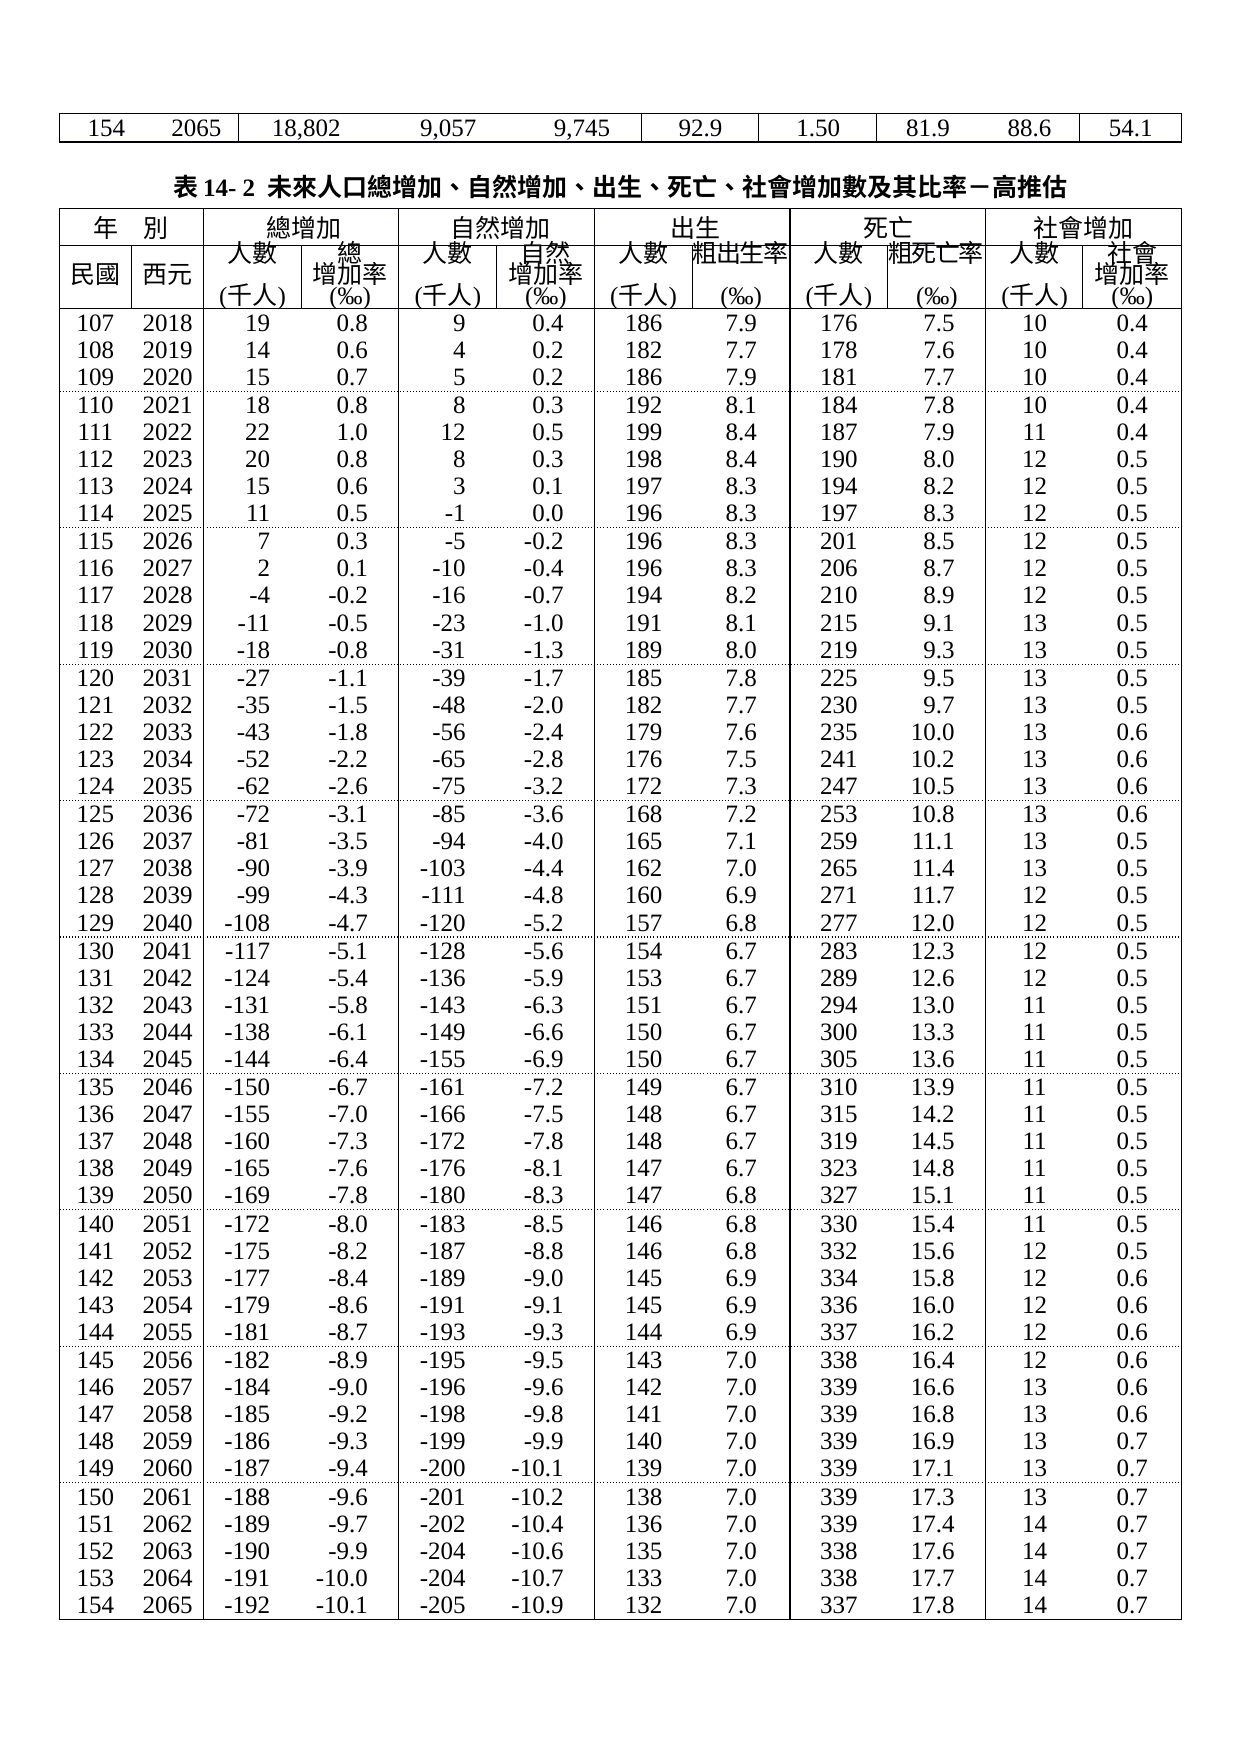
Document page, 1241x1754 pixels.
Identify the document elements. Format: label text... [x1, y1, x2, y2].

table_cell 289 [791, 965, 887, 992]
table_cell -7.6 [301, 1155, 398, 1182]
table_cell -10.1 [301, 1592, 398, 1619]
table_cell 人數 (千人) [399, 246, 496, 308]
table_cell 7.0 [692, 1538, 789, 1564]
table_cell 6.7 [692, 936, 789, 964]
table_cell 17.3 [888, 1482, 985, 1510]
table_cell 2050 [131, 1182, 203, 1209]
table_cell 7.2 [692, 800, 789, 828]
table_cell 1.0 [301, 419, 398, 446]
table_cell -196 [399, 1374, 497, 1401]
table_cell -5.2 [497, 909, 594, 936]
table_cell 7.6 [888, 336, 985, 363]
table_cell 0.2 [497, 364, 594, 391]
table_cell 189 [595, 636, 692, 663]
table_cell 154 [60, 1592, 131, 1619]
table_cell 81.9 [877, 114, 978, 141]
table_cell 11 [986, 1019, 1083, 1046]
table_cell -138 [204, 1019, 301, 1046]
table_cell 149 [595, 1073, 692, 1101]
table_cell -190 [204, 1538, 301, 1564]
table_cell 9.7 [888, 692, 985, 719]
table_cell 10 [986, 336, 1083, 363]
table_cell 0.7 [1083, 1538, 1181, 1564]
table_cell 0.1 [301, 555, 398, 582]
table_cell -7.5 [497, 1101, 594, 1128]
table_cell -160 [204, 1128, 301, 1155]
table_cell -1 [399, 500, 497, 527]
table_cell 10.0 [888, 719, 985, 746]
table_cell -8.9 [301, 1346, 398, 1374]
table_cell -9.9 [301, 1538, 398, 1564]
table_cell 8.4 [692, 419, 789, 446]
table_cell 0.5 [1083, 555, 1181, 582]
table_cell 126 [60, 828, 131, 855]
table_cell -195 [399, 1346, 497, 1374]
table_cell 0.7 [1083, 1592, 1181, 1619]
table_cell 141 [60, 1238, 131, 1264]
table_cell 0.5 [1083, 609, 1181, 636]
table_cell 14 [204, 336, 301, 363]
table_cell -3.5 [301, 828, 398, 855]
table_cell 6.7 [692, 965, 789, 992]
table_cell 7.7 [692, 692, 789, 719]
table_cell 7.8 [888, 391, 985, 419]
table_cell -10.4 [497, 1510, 594, 1537]
table_cell -8.5 [497, 1209, 594, 1237]
table_cell 11 [986, 419, 1083, 446]
table_cell -200 [399, 1455, 497, 1482]
table_cell 2033 [131, 719, 203, 746]
table_cell 17.8 [888, 1592, 985, 1619]
table_cell 12 [986, 1319, 1083, 1346]
table_cell 2058 [131, 1401, 203, 1428]
table_cell 117 [60, 582, 131, 609]
table_cell 0.7 [1083, 1565, 1181, 1592]
table_cell 130 [60, 936, 131, 964]
table_cell 198 [595, 446, 692, 473]
table_cell -6.6 [497, 1019, 594, 1046]
table_cell 230 [791, 692, 887, 719]
table_cell 128 [60, 882, 131, 909]
table_cell 0.0 [497, 500, 594, 527]
table_cell 138 [60, 1155, 131, 1182]
table_cell 122 [60, 719, 131, 746]
table_cell -155 [204, 1101, 301, 1128]
table_cell 10 [986, 391, 1083, 419]
table_cell -192 [204, 1592, 301, 1619]
table_cell 135 [60, 1073, 131, 1101]
table_cell 2036 [131, 800, 203, 828]
table_cell 253 [791, 800, 887, 828]
table_cell 13 [986, 609, 1083, 636]
table_cell 182 [595, 336, 692, 363]
table_cell 332 [791, 1238, 887, 1264]
table_cell 19 [204, 309, 301, 336]
table_cell 13 [986, 746, 1083, 773]
table_cell 12 [986, 582, 1083, 609]
table_cell -4.0 [497, 828, 594, 855]
table_cell 0.5 [1083, 828, 1181, 855]
table_cell 2029 [131, 609, 203, 636]
table_cell 2037 [131, 828, 203, 855]
table_cell 0.5 [1083, 1182, 1181, 1209]
table_cell 13.3 [888, 1019, 985, 1046]
table_cell 0.5 [1083, 1155, 1181, 1182]
table_cell 4 [399, 336, 497, 363]
table_cell 196 [595, 555, 692, 582]
table_cell 0.5 [1083, 527, 1181, 555]
table_cell 176 [791, 309, 887, 336]
table_cell 0.5 [1083, 1019, 1181, 1046]
table_cell 225 [791, 664, 887, 692]
table_cell 2052 [131, 1238, 203, 1264]
table_cell 8.3 [692, 500, 789, 527]
table_cell 2044 [131, 1019, 203, 1046]
table_header 出生 [595, 209, 789, 245]
table_cell 319 [791, 1128, 887, 1155]
table_cell 111 [60, 419, 131, 446]
table_cell -1.8 [301, 719, 398, 746]
table_cell 13 [986, 692, 1083, 719]
table_cell 0.8 [301, 309, 398, 336]
table_cell 145 [595, 1265, 692, 1292]
table_cell 0.6 [301, 336, 398, 363]
table_cell -5 [399, 527, 497, 555]
table_cell 7.0 [692, 1510, 789, 1537]
table_cell 0.4 [1083, 309, 1181, 336]
table_cell -8.4 [301, 1265, 398, 1292]
table_cell 7.9 [888, 419, 985, 446]
table_cell 8.2 [692, 582, 789, 609]
table_cell 0.8 [301, 446, 398, 473]
table_cell -10.1 [497, 1455, 594, 1482]
table_cell 8.0 [888, 446, 985, 473]
table_cell 12 [986, 882, 1083, 909]
table_cell 139 [60, 1182, 131, 1209]
table_cell -128 [399, 936, 497, 964]
table_cell 15.4 [888, 1209, 985, 1237]
table_cell 339 [791, 1374, 887, 1401]
table_cell -9.0 [301, 1374, 398, 1401]
table_cell 150 [595, 1046, 692, 1073]
table_cell 136 [60, 1101, 131, 1128]
table_cell 6.7 [692, 1155, 789, 1182]
table_cell 2040 [131, 909, 203, 936]
table_cell 2061 [131, 1482, 203, 1510]
table_cell 10.5 [888, 773, 985, 800]
table_cell -6.9 [497, 1046, 594, 1073]
table_cell 15.1 [888, 1182, 985, 1209]
table_cell 201 [791, 527, 887, 555]
table_cell 22 [204, 419, 301, 446]
table_cell 147 [595, 1155, 692, 1182]
table_cell 0.4 [1083, 419, 1181, 446]
table_cell 124 [60, 773, 131, 800]
table_cell -9.6 [497, 1374, 594, 1401]
table_cell 2022 [131, 419, 203, 446]
table_cell 88.6 [978, 114, 1079, 141]
table_cell 206 [791, 555, 887, 582]
table_cell -180 [399, 1182, 497, 1209]
table_cell 172 [595, 773, 692, 800]
table_cell 1.50 [759, 114, 876, 141]
table_cell -10.6 [497, 1538, 594, 1564]
table_cell 15.8 [888, 1265, 985, 1292]
table_cell -5.8 [301, 992, 398, 1019]
table_cell -2.2 [301, 746, 398, 773]
table_cell -103 [399, 855, 497, 882]
table_cell -0.7 [497, 582, 594, 609]
table_cell 145 [60, 1346, 131, 1374]
table_cell -85 [399, 800, 497, 828]
table_cell 16.6 [888, 1374, 985, 1401]
table_cell 7.1 [692, 828, 789, 855]
table_cell 2060 [131, 1455, 203, 1482]
table_cell 0.7 [301, 364, 398, 391]
table_cell -199 [399, 1428, 497, 1455]
table_cell -9.3 [497, 1319, 594, 1346]
table_cell -149 [399, 1019, 497, 1046]
table_cell -9.7 [301, 1510, 398, 1537]
table_cell 12 [986, 1346, 1083, 1374]
text 表14- 2 未來人口總增加、自然增加、出生、死亡、社會增加數及其比率－高推估 [59, 167, 1181, 204]
table_cell 2063 [131, 1538, 203, 1564]
table_cell 168 [595, 800, 692, 828]
table_cell 146 [595, 1238, 692, 1264]
table_cell 12.3 [888, 936, 985, 964]
table_cell 113 [60, 473, 131, 500]
table_cell -191 [204, 1565, 301, 1592]
table_cell 0.3 [497, 391, 594, 419]
table_cell 2048 [131, 1128, 203, 1155]
table_cell 2062 [131, 1510, 203, 1537]
table_cell 12 [986, 1238, 1083, 1264]
table_cell 人數 (千人) [204, 246, 301, 308]
table_cell -8.6 [301, 1292, 398, 1319]
table_cell 271 [791, 882, 887, 909]
table_cell 9.3 [888, 636, 985, 663]
table_cell 2056 [131, 1346, 203, 1374]
table_cell 11 [986, 1073, 1083, 1101]
table_cell -182 [204, 1346, 301, 1374]
table_cell -2.4 [497, 719, 594, 746]
table_cell -9.2 [301, 1401, 398, 1428]
table_cell 7.0 [692, 1482, 789, 1510]
table_cell 6.9 [692, 1319, 789, 1346]
table_cell 132 [595, 1592, 692, 1619]
table_cell 13 [986, 636, 1083, 663]
table_cell -131 [204, 992, 301, 1019]
table_cell 210 [791, 582, 887, 609]
table_cell 0.7 [1083, 1428, 1181, 1455]
table_cell 7.0 [692, 1455, 789, 1482]
table_cell 138 [595, 1482, 692, 1510]
table_cell -191 [399, 1292, 497, 1319]
table_cell -4.3 [301, 882, 398, 909]
table_cell 339 [791, 1455, 887, 1482]
table_cell 2 [204, 555, 301, 582]
table_cell -65 [399, 746, 497, 773]
table_cell 11.4 [888, 855, 985, 882]
table_cell -43 [204, 719, 301, 746]
table_cell 12 [986, 909, 1083, 936]
table_cell 196 [595, 527, 692, 555]
table_cell 14.5 [888, 1128, 985, 1155]
table_cell 186 [595, 309, 692, 336]
table_cell 2057 [131, 1374, 203, 1401]
table_cell 0.5 [301, 500, 398, 527]
table_cell 0.6 [1083, 1292, 1181, 1319]
table_cell -176 [399, 1155, 497, 1182]
table_cell 194 [791, 473, 887, 500]
table_cell 0.5 [1083, 473, 1181, 500]
table_cell 13 [986, 1455, 1083, 1482]
table_cell 7 [204, 527, 301, 555]
table_cell 259 [791, 828, 887, 855]
table_cell 社會 增加率 (‰) [1083, 246, 1181, 308]
table_cell 109 [60, 364, 131, 391]
table_cell -7.2 [497, 1073, 594, 1101]
table_cell 196 [595, 500, 692, 527]
table_cell -189 [399, 1265, 497, 1292]
table_cell -1.3 [497, 636, 594, 663]
table_cell 116 [60, 555, 131, 582]
table_cell 160 [595, 882, 692, 909]
table_cell 11 [986, 1155, 1083, 1182]
table_cell -8.3 [497, 1182, 594, 1209]
table_cell 2042 [131, 965, 203, 992]
table_cell 149 [60, 1455, 131, 1482]
table_cell 6.9 [692, 882, 789, 909]
table_cell 0.5 [1083, 500, 1181, 527]
table_cell 6.8 [692, 1238, 789, 1264]
table_cell -5.1 [301, 936, 398, 964]
table_cell 8.3 [692, 555, 789, 582]
table_cell 8.7 [888, 555, 985, 582]
table_cell -175 [204, 1238, 301, 1264]
table_cell 139 [595, 1455, 692, 1482]
table_cell 153 [60, 1565, 131, 1592]
table_cell 148 [595, 1101, 692, 1128]
table_cell 2046 [131, 1073, 203, 1101]
table_cell 12 [986, 527, 1083, 555]
table_cell 127 [60, 855, 131, 882]
table_cell 146 [60, 1374, 131, 1401]
table_cell -4 [204, 582, 301, 609]
table_cell 13.6 [888, 1046, 985, 1073]
table_cell 3 [399, 473, 497, 500]
table_cell 0.5 [1083, 1101, 1181, 1128]
table_cell 148 [595, 1128, 692, 1155]
table_cell 7.9 [692, 309, 789, 336]
table_cell -205 [399, 1592, 497, 1619]
table_cell 12 [986, 446, 1083, 473]
table_cell 184 [791, 391, 887, 419]
table_cell 12 [986, 473, 1083, 500]
table_cell 6.9 [692, 1265, 789, 1292]
table_cell 197 [595, 473, 692, 500]
table_cell 11.7 [888, 882, 985, 909]
table_cell -3.9 [301, 855, 398, 882]
table_cell 9.1 [888, 609, 985, 636]
table_cell -9.1 [497, 1292, 594, 1319]
table_cell 12 [986, 1265, 1083, 1292]
table_cell -16 [399, 582, 497, 609]
table_cell -184 [204, 1374, 301, 1401]
table_cell 6.8 [692, 1209, 789, 1237]
table_cell -0.8 [301, 636, 398, 663]
table_cell -177 [204, 1265, 301, 1292]
table_cell -201 [399, 1482, 497, 1510]
table_cell 6.7 [692, 1128, 789, 1155]
table_cell 336 [791, 1292, 887, 1319]
table_cell 2041 [131, 936, 203, 964]
table_cell 11 [986, 992, 1083, 1019]
table_cell 8.3 [888, 500, 985, 527]
table_cell 粗死亡率 (‰) [888, 246, 985, 308]
table_cell 7.0 [692, 1565, 789, 1592]
table_cell 8 [399, 446, 497, 473]
table_cell 17.1 [888, 1455, 985, 1482]
table_cell 6.7 [692, 992, 789, 1019]
table_cell 0.5 [1083, 855, 1181, 882]
table_cell -204 [399, 1565, 497, 1592]
table_cell 123 [60, 746, 131, 773]
table_cell 10 [986, 309, 1083, 336]
table_header 死亡 [791, 209, 985, 245]
table_cell 0.5 [1083, 692, 1181, 719]
table_cell 2026 [131, 527, 203, 555]
table_cell 11.1 [888, 828, 985, 855]
table_cell -187 [204, 1455, 301, 1482]
table_cell 總 增加率 (‰) [302, 246, 398, 308]
table_cell 121 [60, 692, 131, 719]
table_cell 8.1 [692, 609, 789, 636]
table_cell 165 [595, 828, 692, 855]
table_cell 7.0 [692, 1401, 789, 1428]
table_cell 134 [60, 1046, 131, 1073]
table_cell 142 [60, 1265, 131, 1292]
table_cell 0.5 [497, 419, 594, 446]
table_cell -4.4 [497, 855, 594, 882]
table_header 總增加 [204, 209, 398, 245]
table_cell -144 [204, 1046, 301, 1073]
table_cell 7.6 [692, 719, 789, 746]
table_cell -9.0 [497, 1265, 594, 1292]
table_cell 2051 [131, 1209, 203, 1237]
table_cell -39 [399, 664, 497, 692]
table_cell -8.8 [497, 1238, 594, 1264]
table_cell 7.7 [888, 364, 985, 391]
table_cell 人數 (千人) [791, 246, 887, 308]
table_cell 118 [60, 609, 131, 636]
table_cell 16.2 [888, 1319, 985, 1346]
table_cell 8.3 [692, 473, 789, 500]
table_cell 9,745 [507, 114, 641, 141]
table_cell -1.1 [301, 664, 398, 692]
table_cell -6.1 [301, 1019, 398, 1046]
table_cell 13 [986, 719, 1083, 746]
table_cell 0.5 [1083, 909, 1181, 936]
table_cell -5.9 [497, 965, 594, 992]
table_cell -56 [399, 719, 497, 746]
table_cell 8.5 [888, 527, 985, 555]
table_header 自然增加 [399, 209, 594, 245]
table_cell 13 [986, 800, 1083, 828]
table_cell 0.7 [1083, 1510, 1181, 1537]
table_cell 153 [595, 965, 692, 992]
table_cell 8.2 [888, 473, 985, 500]
table_cell 11 [986, 1209, 1083, 1237]
table_cell 0.6 [1083, 1374, 1181, 1401]
table_cell 2039 [131, 882, 203, 909]
table_cell -2.8 [497, 746, 594, 773]
table_cell 8 [399, 391, 497, 419]
table_cell 190 [791, 446, 887, 473]
table_cell 2028 [131, 582, 203, 609]
table_cell 2023 [131, 446, 203, 473]
table_cell 2021 [131, 391, 203, 419]
table_cell 323 [791, 1155, 887, 1182]
table_cell 0.5 [1083, 1209, 1181, 1237]
table_cell 327 [791, 1182, 887, 1209]
table_cell 114 [60, 500, 131, 527]
table_cell 147 [595, 1182, 692, 1209]
table_header 社會增加 [986, 209, 1181, 245]
table_cell 283 [791, 936, 887, 964]
table_cell 7.0 [692, 1592, 789, 1619]
table_cell 194 [595, 582, 692, 609]
table_cell -1.5 [301, 692, 398, 719]
table_cell 14 [986, 1565, 1083, 1592]
table_cell -9.3 [301, 1428, 398, 1455]
table_cell 119 [60, 636, 131, 663]
table_cell 334 [791, 1265, 887, 1292]
table_cell 0.3 [497, 446, 594, 473]
table_cell -8.0 [301, 1209, 398, 1237]
table_cell -143 [399, 992, 497, 1019]
table_cell -6.3 [497, 992, 594, 1019]
table_cell 0.4 [497, 309, 594, 336]
table_cell 0.5 [1083, 882, 1181, 909]
table_cell 民國 [60, 246, 131, 308]
table_cell 11 [204, 500, 301, 527]
table_cell 10.2 [888, 746, 985, 773]
table_cell 11 [986, 1101, 1083, 1128]
table_cell 0.6 [1083, 746, 1181, 773]
table_cell 7.0 [692, 1428, 789, 1455]
table_cell 154 [60, 114, 153, 141]
table_cell 133 [60, 1019, 131, 1046]
table_cell 7.3 [692, 773, 789, 800]
table_cell 17.4 [888, 1510, 985, 1537]
table_cell 12.6 [888, 965, 985, 992]
table_cell -27 [204, 664, 301, 692]
table_cell 137 [60, 1128, 131, 1155]
table_cell 135 [595, 1538, 692, 1564]
table_cell 144 [60, 1319, 131, 1346]
table_cell -9.8 [497, 1401, 594, 1428]
table_cell 7.5 [888, 309, 985, 336]
table_cell 141 [595, 1401, 692, 1428]
table_cell 9.5 [888, 664, 985, 692]
table_cell -99 [204, 882, 301, 909]
table_cell 131 [60, 965, 131, 992]
table_cell -3.6 [497, 800, 594, 828]
table_cell -111 [399, 882, 497, 909]
table_cell 6.8 [692, 1182, 789, 1209]
table_cell -10.0 [301, 1565, 398, 1592]
table_cell 162 [595, 855, 692, 882]
table_cell 7.0 [692, 855, 789, 882]
table_cell 300 [791, 1019, 887, 1046]
table_cell 151 [595, 992, 692, 1019]
table_cell 13 [986, 1401, 1083, 1428]
table_cell -179 [204, 1292, 301, 1319]
table_cell 0.5 [1083, 636, 1181, 663]
table_cell -202 [399, 1510, 497, 1537]
table_cell 0.5 [1083, 936, 1181, 964]
table_cell 13 [986, 773, 1083, 800]
table_cell 0.7 [1083, 1482, 1181, 1510]
table_cell 132 [60, 992, 131, 1019]
table_cell 10.8 [888, 800, 985, 828]
table_cell 2018 [131, 309, 203, 336]
table_cell -9.5 [497, 1346, 594, 1374]
table_cell 0.2 [497, 336, 594, 363]
table_cell 185 [595, 664, 692, 692]
table_cell 0.5 [1083, 1046, 1181, 1073]
table_cell 0.5 [1083, 1073, 1181, 1101]
table_cell 92.9 [642, 114, 758, 141]
table_cell 0.5 [1083, 664, 1181, 692]
table_cell 120 [60, 664, 131, 692]
table_cell 147 [60, 1401, 131, 1428]
table_cell -186 [204, 1428, 301, 1455]
table_cell 西元 [132, 246, 203, 308]
table_cell -72 [204, 800, 301, 828]
table_cell 自然 增加率 (‰) [497, 246, 594, 308]
table_cell -52 [204, 746, 301, 773]
table_cell 143 [60, 1292, 131, 1319]
table_cell 2054 [131, 1292, 203, 1319]
table_cell 12 [986, 936, 1083, 964]
table_cell 140 [60, 1209, 131, 1237]
table_cell -6.4 [301, 1046, 398, 1073]
table_cell 146 [595, 1209, 692, 1237]
table_cell 16.9 [888, 1428, 985, 1455]
table_cell 0.6 [1083, 1265, 1181, 1292]
table_cell -193 [399, 1319, 497, 1346]
table_cell 265 [791, 855, 887, 882]
table_cell 12 [986, 1292, 1083, 1319]
table_cell 179 [595, 719, 692, 746]
table_cell -10.7 [497, 1565, 594, 1592]
table_cell 339 [791, 1401, 887, 1428]
table_cell -1.7 [497, 664, 594, 692]
table_cell 129 [60, 909, 131, 936]
table_cell 0.8 [301, 391, 398, 419]
table_cell 112 [60, 446, 131, 473]
table_cell 2032 [131, 692, 203, 719]
table_cell -124 [204, 965, 301, 992]
table_cell 2059 [131, 1428, 203, 1455]
table_cell 178 [791, 336, 887, 363]
table_cell 15 [204, 473, 301, 500]
table_cell 6.7 [692, 1046, 789, 1073]
table_cell 151 [60, 1510, 131, 1537]
table_cell 6.9 [692, 1292, 789, 1319]
table_cell -1.0 [497, 609, 594, 636]
table_cell 152 [60, 1538, 131, 1564]
table_cell -136 [399, 965, 497, 992]
table_cell -18 [204, 636, 301, 663]
table_cell -5.4 [301, 965, 398, 992]
table_cell 13 [986, 1482, 1083, 1510]
table_cell -108 [204, 909, 301, 936]
table_cell -150 [204, 1073, 301, 1101]
table_cell 143 [595, 1346, 692, 1374]
table_cell -90 [204, 855, 301, 882]
table_cell 2019 [131, 336, 203, 363]
table_cell 191 [595, 609, 692, 636]
table_cell 142 [595, 1374, 692, 1401]
table_cell 2065 [131, 1592, 203, 1619]
table_cell 0.5 [1083, 1128, 1181, 1155]
table_cell 2065 [153, 114, 238, 141]
table_cell 2045 [131, 1046, 203, 1073]
table_header 年 別 [60, 209, 203, 245]
table_cell 15.6 [888, 1238, 985, 1264]
table_cell -172 [204, 1209, 301, 1237]
table_cell -155 [399, 1046, 497, 1073]
table_cell 8.9 [888, 582, 985, 609]
table_cell -188 [204, 1482, 301, 1510]
table_cell -48 [399, 692, 497, 719]
table_cell 338 [791, 1346, 887, 1374]
table_cell -3.2 [497, 773, 594, 800]
table_cell -204 [399, 1538, 497, 1564]
table_cell -187 [399, 1238, 497, 1264]
table_cell -0.4 [497, 555, 594, 582]
table_cell 13 [986, 855, 1083, 882]
table_cell -0.5 [301, 609, 398, 636]
table_cell 13.0 [888, 992, 985, 1019]
table_cell 10 [986, 364, 1083, 391]
table_cell -10 [399, 555, 497, 582]
table_cell 0.3 [301, 527, 398, 555]
table_cell 187 [791, 419, 887, 446]
table_cell 0.5 [1083, 446, 1181, 473]
table_cell 2024 [131, 473, 203, 500]
table_cell 17.7 [888, 1565, 985, 1592]
table_cell 7.0 [692, 1346, 789, 1374]
table_cell 16.8 [888, 1401, 985, 1428]
table_cell 7.5 [692, 746, 789, 773]
table_cell 2031 [131, 664, 203, 692]
table_cell -11 [204, 609, 301, 636]
table_cell 8.0 [692, 636, 789, 663]
table_cell -94 [399, 828, 497, 855]
table_cell 0.7 [1083, 1455, 1181, 1482]
table_cell 235 [791, 719, 887, 746]
table_cell 337 [791, 1592, 887, 1619]
table_cell 0.5 [1083, 582, 1181, 609]
table_cell 136 [595, 1510, 692, 1537]
table_cell 7.9 [692, 364, 789, 391]
table_cell 11 [986, 1046, 1083, 1073]
table_cell 13 [986, 1374, 1083, 1401]
table_cell 2034 [131, 746, 203, 773]
table_cell 0.4 [1083, 364, 1181, 391]
table_cell 157 [595, 909, 692, 936]
table_cell 107 [60, 309, 131, 336]
table_cell 2038 [131, 855, 203, 882]
table_cell -9.9 [497, 1428, 594, 1455]
table_cell 18 [204, 391, 301, 419]
table_cell 14.8 [888, 1155, 985, 1182]
table_cell -62 [204, 773, 301, 800]
table_cell 182 [595, 692, 692, 719]
table_cell -7.8 [497, 1128, 594, 1155]
table_cell 2053 [131, 1265, 203, 1292]
table_cell 12 [986, 555, 1083, 582]
table_cell 310 [791, 1073, 887, 1101]
table_cell -0.2 [497, 527, 594, 555]
table_cell 0.5 [1083, 1238, 1181, 1264]
table_cell -9.6 [301, 1482, 398, 1510]
table_cell 15 [204, 364, 301, 391]
table_cell 150 [60, 1482, 131, 1510]
table_cell -9.4 [301, 1455, 398, 1482]
table_cell 115 [60, 527, 131, 555]
table_cell 305 [791, 1046, 887, 1073]
table_cell 148 [60, 1428, 131, 1455]
table_cell 241 [791, 746, 887, 773]
table_cell 2064 [131, 1565, 203, 1592]
table_cell 0.6 [301, 473, 398, 500]
table_cell -10.2 [497, 1482, 594, 1510]
table_cell 6.7 [692, 1019, 789, 1046]
table_cell 0.4 [1083, 391, 1181, 419]
table_cell 0.5 [1083, 965, 1181, 992]
table_cell 人數 (千人) [986, 246, 1082, 308]
table_cell 9,057 [373, 114, 507, 141]
table_cell 2025 [131, 500, 203, 527]
table_cell 140 [595, 1428, 692, 1455]
table_cell -31 [399, 636, 497, 663]
table_cell -75 [399, 773, 497, 800]
table_cell 14 [986, 1538, 1083, 1564]
table_cell 人數 (千人) [595, 246, 692, 308]
table_cell 247 [791, 773, 887, 800]
table_cell 12 [986, 965, 1083, 992]
table_cell -7.0 [301, 1101, 398, 1128]
table_cell -169 [204, 1182, 301, 1209]
table_cell 7.0 [692, 1374, 789, 1401]
table_cell 145 [595, 1292, 692, 1319]
table_cell 0.6 [1083, 1319, 1181, 1346]
table_cell -117 [204, 936, 301, 964]
table_cell -181 [204, 1319, 301, 1346]
table_cell -185 [204, 1401, 301, 1428]
table_cell -183 [399, 1209, 497, 1237]
table_cell -161 [399, 1073, 497, 1101]
table_cell -7.3 [301, 1128, 398, 1155]
table_cell 125 [60, 800, 131, 828]
table_cell -0.2 [301, 582, 398, 609]
table_cell 18,802 [239, 114, 373, 141]
table_cell 16.4 [888, 1346, 985, 1374]
table_cell 133 [595, 1565, 692, 1592]
table_cell 20 [204, 446, 301, 473]
table_cell 0.6 [1083, 773, 1181, 800]
table_cell 7.7 [692, 336, 789, 363]
table_cell 2047 [131, 1101, 203, 1128]
table_cell 14 [986, 1592, 1083, 1619]
table_cell 197 [791, 500, 887, 527]
table_cell 2020 [131, 364, 203, 391]
table_cell 13.9 [888, 1073, 985, 1101]
table_cell 294 [791, 992, 887, 1019]
table_cell 181 [791, 364, 887, 391]
table_cell -81 [204, 828, 301, 855]
table_cell 5 [399, 364, 497, 391]
table_cell -198 [399, 1401, 497, 1428]
table_cell 9 [399, 309, 497, 336]
table_cell 12 [986, 500, 1083, 527]
table_cell -8.7 [301, 1319, 398, 1346]
table_cell 199 [595, 419, 692, 446]
table_cell 0.6 [1083, 719, 1181, 746]
table_cell -3.1 [301, 800, 398, 828]
table_cell 6.7 [692, 1073, 789, 1101]
table_cell 0.6 [1083, 1401, 1181, 1428]
table_cell 338 [791, 1538, 887, 1564]
table_cell 12 [399, 419, 497, 446]
table_cell 0.1 [497, 473, 594, 500]
table_cell -4.7 [301, 909, 398, 936]
table_cell 339 [791, 1482, 887, 1510]
table_cell 186 [595, 364, 692, 391]
table_cell 110 [60, 391, 131, 419]
table_cell -8.2 [301, 1238, 398, 1264]
table_cell 2027 [131, 555, 203, 582]
table_cell -166 [399, 1101, 497, 1128]
table_cell 54.1 [1080, 114, 1181, 141]
table_cell 8.1 [692, 391, 789, 419]
table_cell 339 [791, 1510, 887, 1537]
table_cell 0.6 [1083, 1346, 1181, 1374]
table_cell 0.6 [1083, 800, 1181, 828]
table_cell 2035 [131, 773, 203, 800]
table_cell 150 [595, 1019, 692, 1046]
table_cell 2055 [131, 1319, 203, 1346]
table_cell 16.0 [888, 1292, 985, 1319]
table_cell 0.4 [1083, 336, 1181, 363]
table_cell 8.3 [692, 527, 789, 555]
table_cell -120 [399, 909, 497, 936]
table_cell 339 [791, 1428, 887, 1455]
table_cell -8.1 [497, 1155, 594, 1182]
table_cell 215 [791, 609, 887, 636]
table_cell 7.8 [692, 664, 789, 692]
table_cell 315 [791, 1101, 887, 1128]
table_cell 13 [986, 1428, 1083, 1455]
table_cell 11 [986, 1182, 1083, 1209]
table_cell 108 [60, 336, 131, 363]
table_cell 6.7 [692, 1101, 789, 1128]
table_cell -23 [399, 609, 497, 636]
table_cell -10.9 [497, 1592, 594, 1619]
table_cell 13 [986, 828, 1083, 855]
table_cell -165 [204, 1155, 301, 1182]
table_cell 13 [986, 664, 1083, 692]
table_cell 330 [791, 1209, 887, 1237]
table_cell 144 [595, 1319, 692, 1346]
table_cell 17.6 [888, 1538, 985, 1564]
table_cell 14.2 [888, 1101, 985, 1128]
table_cell -2.0 [497, 692, 594, 719]
table_cell 176 [595, 746, 692, 773]
table_cell 2049 [131, 1155, 203, 1182]
table_cell -35 [204, 692, 301, 719]
table_cell 6.8 [692, 909, 789, 936]
table_cell 154 [595, 936, 692, 964]
table_cell 8.4 [692, 446, 789, 473]
table_cell 2030 [131, 636, 203, 663]
table_cell 338 [791, 1565, 887, 1592]
table_cell -4.8 [497, 882, 594, 909]
table_cell 0.5 [1083, 992, 1181, 1019]
table_cell -2.6 [301, 773, 398, 800]
table_cell 219 [791, 636, 887, 663]
table_cell -6.7 [301, 1073, 398, 1101]
table_cell 11 [986, 1128, 1083, 1155]
table_cell 192 [595, 391, 692, 419]
table_cell 粗出生率 (‰) [693, 246, 789, 308]
table_cell 337 [791, 1319, 887, 1346]
table_cell 2043 [131, 992, 203, 1019]
table_cell -189 [204, 1510, 301, 1537]
table_cell -172 [399, 1128, 497, 1155]
table_cell 14 [986, 1510, 1083, 1537]
table_cell -7.8 [301, 1182, 398, 1209]
table_cell -5.6 [497, 936, 594, 964]
table_cell 12.0 [888, 909, 985, 936]
table_cell 277 [791, 909, 887, 936]
